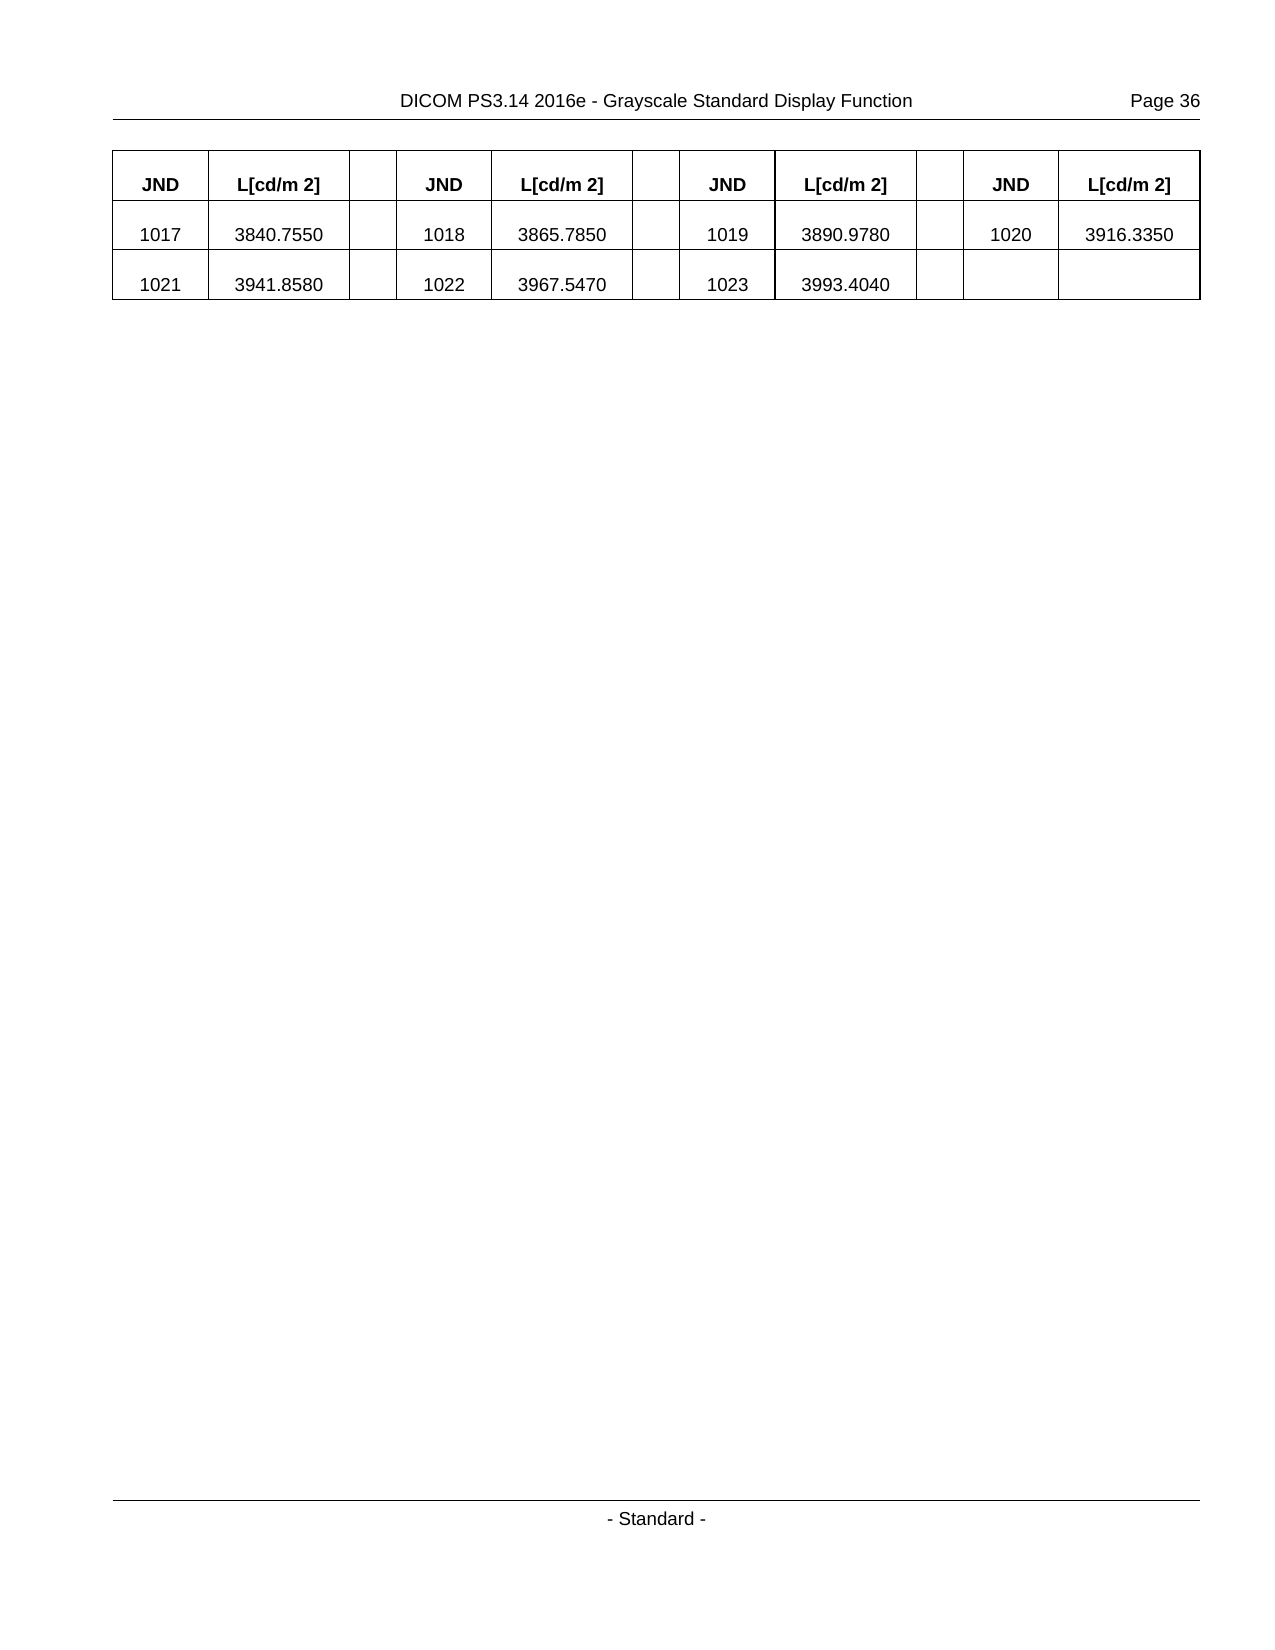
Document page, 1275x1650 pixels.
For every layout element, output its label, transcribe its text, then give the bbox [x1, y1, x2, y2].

table_cell [633, 250, 679, 299]
table_header JND [397, 151, 491, 200]
table_header [633, 151, 679, 200]
table_header [350, 151, 396, 200]
table_cell 1018 [397, 201, 491, 249]
table_cell 3916.3350 [1059, 201, 1199, 249]
table_cell 1022 [397, 250, 491, 299]
table_header L[cd/m 2] [209, 151, 349, 200]
table_cell [917, 250, 963, 299]
table_cell 1019 [680, 201, 774, 249]
table_header L[cd/m 2] [776, 151, 916, 200]
table_header [917, 151, 963, 200]
table_header L[cd/m 2] [492, 151, 632, 200]
table_cell [917, 201, 963, 249]
table_cell [350, 201, 396, 249]
table_cell 1020 [964, 201, 1058, 249]
table_cell 3967.5470 [492, 250, 632, 299]
table_cell [633, 201, 679, 249]
table_cell 3890.9780 [776, 201, 916, 249]
table_cell 1017 [113, 201, 208, 249]
table_header L[cd/m 2] [1059, 151, 1199, 200]
table_cell [350, 250, 396, 299]
table_cell 3993.4040 [776, 250, 916, 299]
table_cell 1021 [113, 250, 208, 299]
table_header JND [964, 151, 1058, 200]
table_header JND [680, 151, 774, 200]
table_header JND [113, 151, 208, 200]
table_cell 3941.8580 [209, 250, 349, 299]
table_cell 3840.7550 [209, 201, 349, 249]
table_cell [964, 250, 1058, 299]
table_cell 1023 [680, 250, 774, 299]
table_cell 3865.7850 [492, 201, 632, 249]
table_cell [1059, 250, 1199, 299]
